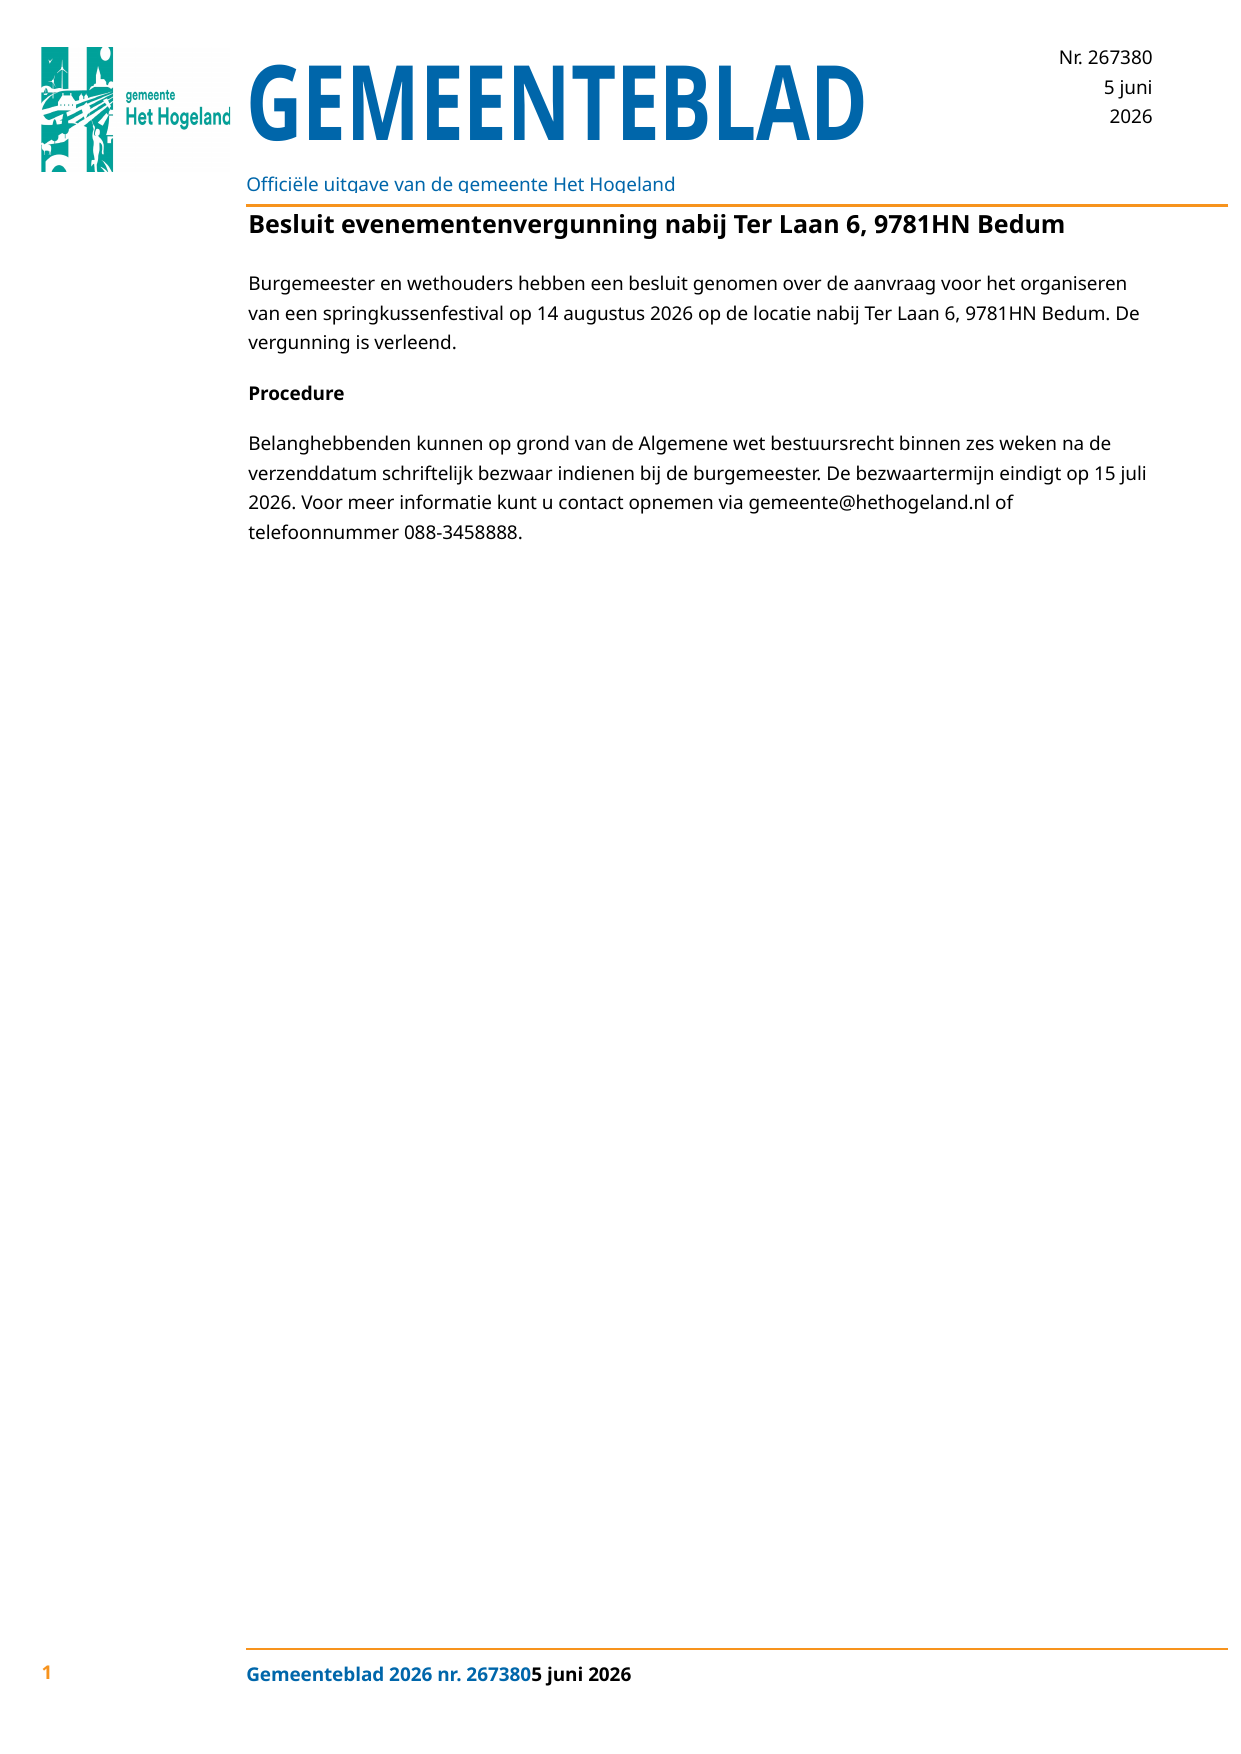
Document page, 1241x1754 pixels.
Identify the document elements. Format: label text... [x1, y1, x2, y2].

text Belanghebbenden kunnen op grond van de Algemene wet bestuursrecht binnen zes weken na de verzenddatum schriftelijk bezwaar indienen bij de burgemeester. De bezwaartermijn eindigt op 15 juli 2026. Voor meer informatie kunt u contact opnemen via gemeente@hethogeland.nl of telefoonnummer 088-3458888. [248, 430, 1152, 545]
text Procedure [248, 380, 1152, 406]
text Burgemeester en wethouders hebben een besluit genomen over de aanvraag voor het organiseren van een springkussenfestival op 14 augustus 2026 op de locatie nabij Ter Laan 6, 9781HN Bedum. De vergunning is verleend. [248, 270, 1152, 355]
text Besluit evenementenvergunning nabij Ter Laan 6, 9781HN Bedum [248, 207, 1152, 241]
picture [41, 47, 231, 172]
